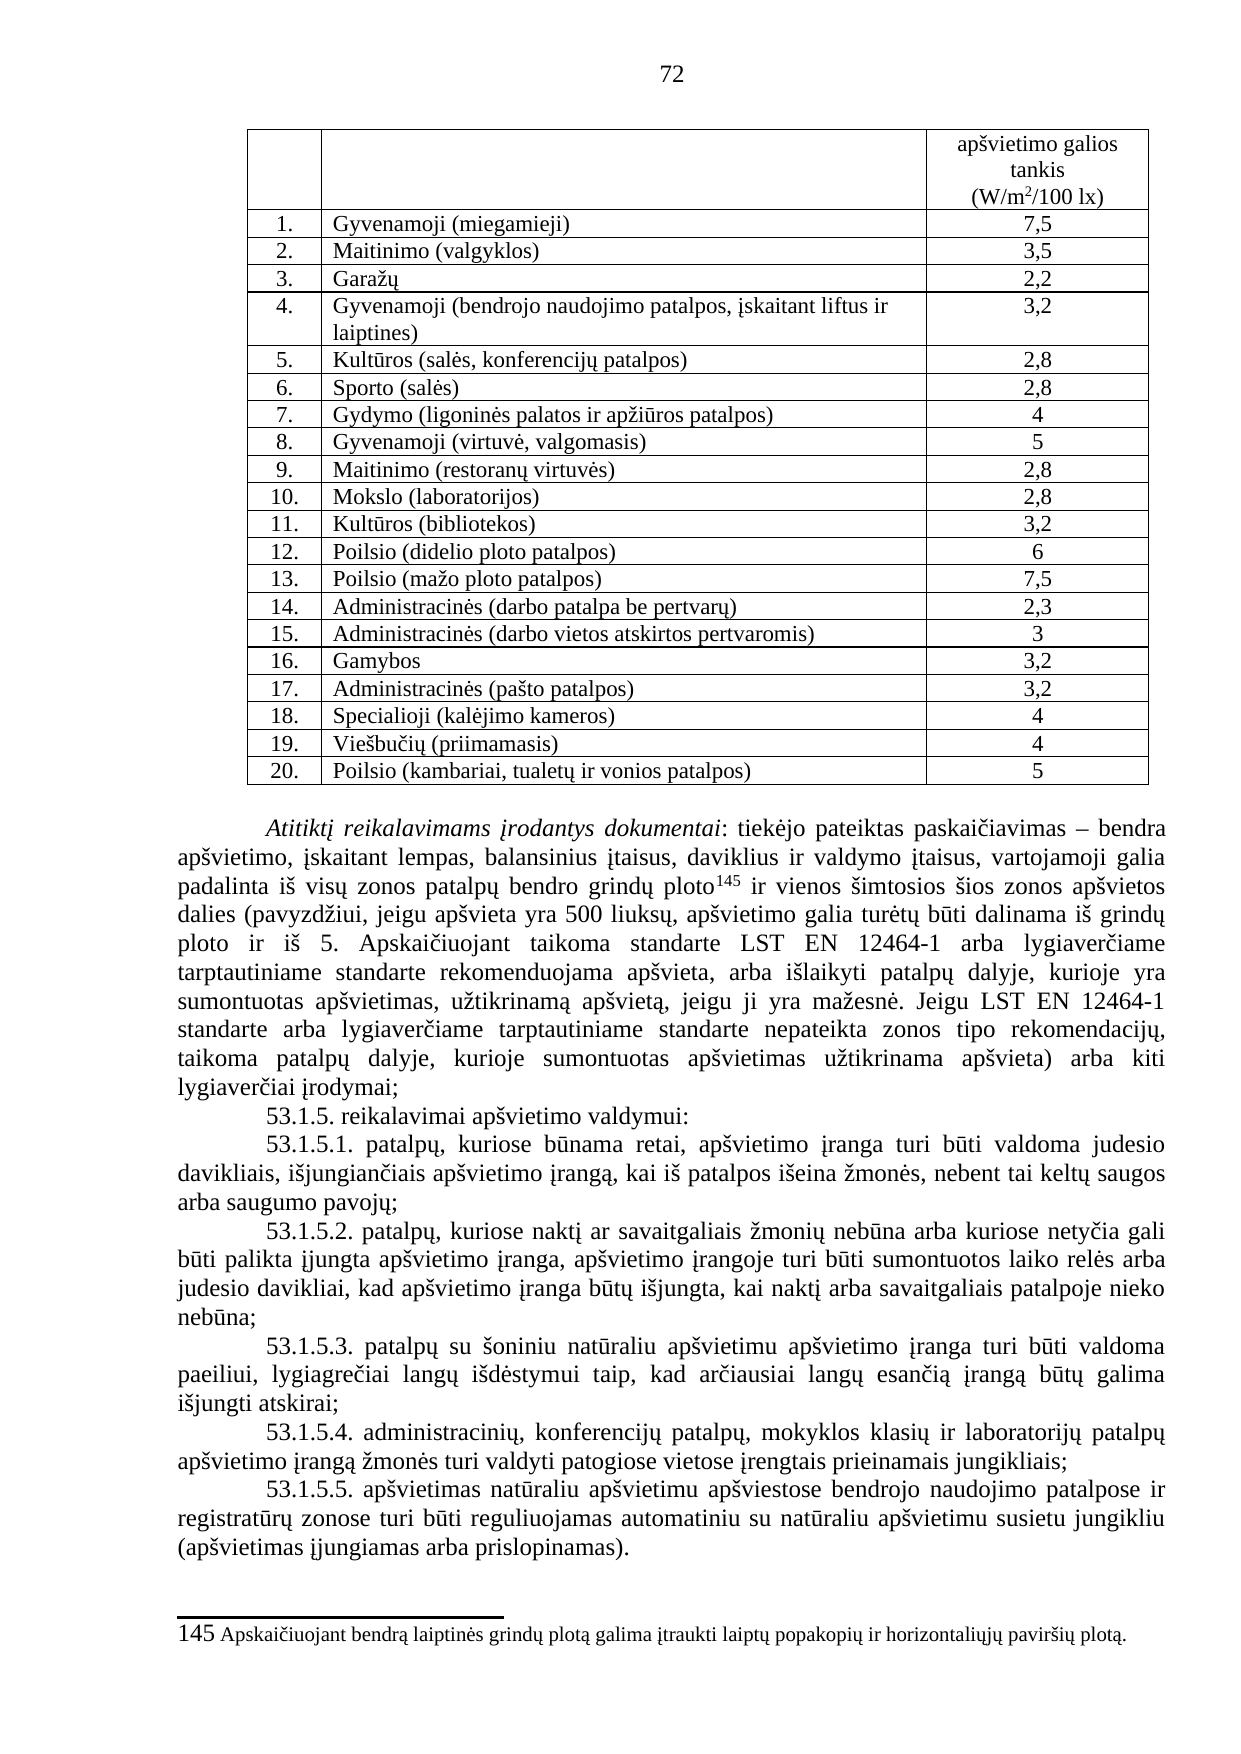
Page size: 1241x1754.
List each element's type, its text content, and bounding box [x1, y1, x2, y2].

table_cell 3,2 [927, 293, 1148, 345]
table_cell 20. [248, 757, 321, 783]
table_cell 10. [248, 483, 321, 509]
table_cell 5 [927, 428, 1148, 455]
table_cell Poilsio (mažo ploto patalpos) [322, 565, 926, 592]
table_cell 3. [248, 265, 321, 291]
table_cell Gyvenamoji (miegamieji) [322, 210, 926, 237]
text 53.1.5.4. administracinių, konferencijų patalpų, mokyklos klasių ir laboratorijų patalpų apšvietimo įrangą žmonės turi valdyti patogiose vietose įrengtais prieinamais jungikliais; [177, 1417, 1166, 1474]
table_cell 3,2 [927, 675, 1148, 701]
table_cell 3,2 [927, 511, 1148, 537]
table_cell 6. [248, 374, 321, 400]
table_cell Viešbučių (priimamasis) [322, 730, 926, 756]
table_cell Gamybos [322, 648, 926, 674]
text 53.1.5.1. patalpų, kuriose būnama retai, apšvietimo įranga turi būti valdoma judesio davikliais, išjungiančiais apšvietimo įrangą, kai iš patalpos išeina žmonės, nebent tai keltų saugos arba saugumo pavojų; [177, 1129, 1166, 1216]
table_cell 13. [248, 565, 321, 592]
table_cell 4. [248, 293, 321, 345]
table_cell Maitinimo (restoranų virtuvės) [322, 456, 926, 482]
table_cell Gydymo (ligoninės palatos ir apžiūros patalpos) [322, 401, 926, 427]
table_header apšvietimo galios tankis (W/m2/100 lx) [927, 130, 1148, 209]
table_cell Specialioji (kalėjimo kameros) [322, 702, 926, 729]
table_cell 16. [248, 648, 321, 674]
table_cell 7,5 [927, 565, 1148, 592]
table_cell Sporto (salės) [322, 374, 926, 400]
text Atitiktį reikalavimams įrodantys dokumentai: tiekėjo pateiktas paskaičiavimas – bendra apšvietimo, įskaitant lempas, balansinius įtaisus, daviklius ir valdymo įtaisus, vartojamoji galia padalinta iš visų zonos patalpų bendro grindų ploto ir vienos šimtosios šios zonos apšvietos dalies (pavyzdžiui, jeigu apšvieta yra 500 liuksų, apšvietimo galia turėtų būti dalinama iš grindų ploto ir iš 5. Apskaičiuojant taikoma standarte LST EN 12464-1 arba lygiaverčiame tarptautiniame standarte rekomenduojama apšvieta, arba išlaikyti patalpų dalyje, kurioje yra sumontuotas apšvietimas, užtikrinamą apšvietą, jeigu ji yra mažesnė. Jeigu LST EN 12464-1 standarte arba lygiaverčiame tarptautiniame standarte nepateikta zonos tipo rekomendacijų, taikoma patalpų dalyje, kurioje sumontuotas apšvietimas užtikrinama apšvieta) arba kiti lygiaverčiai įrodymai; [177, 813, 1166, 1101]
table_cell Kultūros (salės, konferencijų patalpos) [322, 346, 926, 372]
table_cell 7,5 [927, 210, 1148, 237]
table_cell Administracinės (darbo patalpa be pertvarų) [322, 593, 926, 619]
table_cell Gyvenamoji (bendrojo naudojimo patalpos, įskaitant liftus ir laiptines) [322, 293, 926, 345]
table_cell 2,8 [927, 374, 1148, 400]
table_cell 2,8 [927, 483, 1148, 509]
table_cell 9. [248, 456, 321, 482]
table_cell 4 [927, 730, 1148, 756]
table_cell Gyvenamoji (virtuvė, valgomasis) [322, 428, 926, 455]
table_cell 2,2 [927, 265, 1148, 291]
table_cell Poilsio (didelio ploto patalpos) [322, 538, 926, 564]
table_cell 6 [927, 538, 1148, 564]
table_cell Administracinės (pašto patalpos) [322, 675, 926, 701]
table_cell 19. [248, 730, 321, 756]
table_cell 4 [927, 702, 1148, 729]
text 53.1.5.5. apšvietimas natūraliu apšvietimu apšviestose bendrojo naudojimo patalpose ir registratūrų zonose turi būti reguliuojamas automatiniu su natūraliu apšvietimu susietu jungikliu (apšvietimas įjungiamas arba prislopinamas). [177, 1474, 1166, 1561]
table_header [248, 130, 321, 209]
table_cell 2. [248, 238, 321, 264]
text Apskaičiuojant bendrą laiptinės grindų plotą galima įtraukti laiptų popakopių ir horizontaliųjų paviršių plotą. [177, 1618, 1166, 1646]
table_cell 2,3 [927, 593, 1148, 619]
text 53.1.5. reikalavimai apšvietimo valdymui: [177, 1101, 1166, 1129]
table_cell 17. [248, 675, 321, 701]
table_cell 8. [248, 428, 321, 455]
table_cell Administracinės (darbo vietos atskirtos pertvaromis) [322, 620, 926, 646]
table_cell 7. [248, 401, 321, 427]
table_cell 4 [927, 401, 1148, 427]
table_cell 5 [927, 757, 1148, 783]
text 53.1.5.3. patalpų su šoniniu natūraliu apšvietimu apšvietimo įranga turi būti valdoma paeiliui, lygiagrečiai langų išdėstymui taip, kad arčiausiai langų esančią įrangą būtų galima išjungti atskirai; [177, 1331, 1166, 1417]
table_cell 18. [248, 702, 321, 729]
table_cell 2,8 [927, 346, 1148, 372]
table_cell 1. [248, 210, 321, 237]
table_header [322, 130, 926, 209]
table_cell 15. [248, 620, 321, 646]
table_cell 2,8 [927, 456, 1148, 482]
table_cell 3,2 [927, 648, 1148, 674]
table_cell 3 [927, 620, 1148, 646]
table_cell Maitinimo (valgyklos) [322, 238, 926, 264]
table_cell 11. [248, 511, 321, 537]
table_cell 14. [248, 593, 321, 619]
text 53.1.5.2. patalpų, kuriose naktį ar savaitgaliais žmonių nebūna arba kuriose netyčia gali būti palikta įjungta apšvietimo įranga, apšvietimo įrangoje turi būti sumontuotos laiko relės arba judesio davikliai, kad apšvietimo įranga būtų išjungta, kai naktį arba savaitgaliais patalpoje nieko nebūna; [177, 1216, 1166, 1331]
table_cell 3,5 [927, 238, 1148, 264]
table_cell 5. [248, 346, 321, 372]
table_cell Mokslo (laboratorijos) [322, 483, 926, 509]
table_cell Poilsio (kambariai, tualetų ir vonios patalpos) [322, 757, 926, 783]
table_cell Kultūros (bibliotekos) [322, 511, 926, 537]
table_cell 12. [248, 538, 321, 564]
table_cell Garažų [322, 265, 926, 291]
